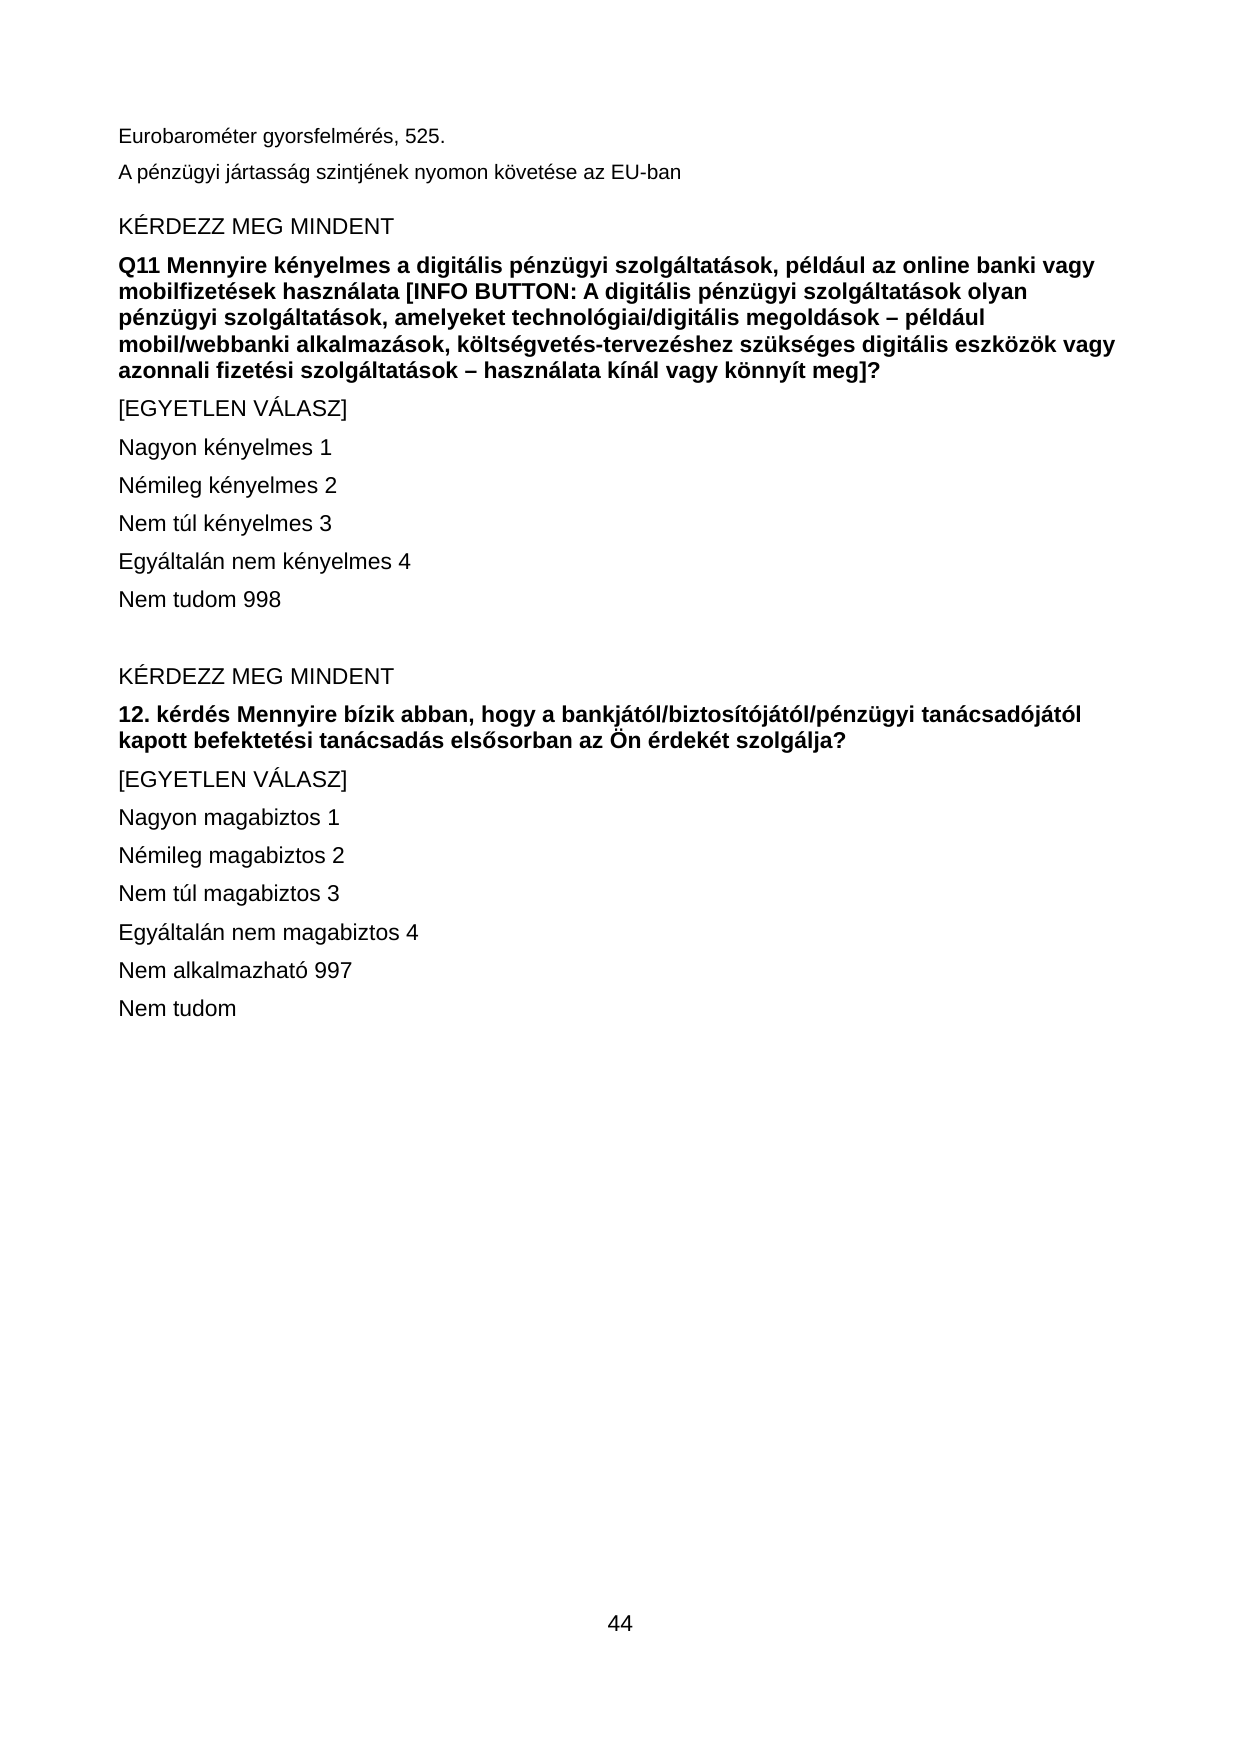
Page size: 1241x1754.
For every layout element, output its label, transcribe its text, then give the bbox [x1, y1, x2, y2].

text Nem tudom [118, 995, 1122, 1021]
text [EGYETLEN VÁLASZ] [118, 395, 1122, 422]
text KÉRDEZZ MEG MINDENT [118, 213, 1122, 240]
text Némileg magabiztos 2 [118, 842, 1122, 868]
text Nem túl magabiztos 3 [118, 880, 1122, 907]
text [EGYETLEN VÁLASZ] [118, 766, 1122, 792]
text Egyáltalán nem magabiztos 4 [118, 918, 1122, 945]
text Nagyon kényelmes 1 [118, 433, 1122, 460]
text Nem tudom 998 [118, 586, 1122, 613]
text Nem túl kényelmes 3 [118, 510, 1122, 536]
text Nem alkalmazható 997 [118, 957, 1122, 983]
text Egyáltalán nem kényelmes 4 [118, 548, 1122, 574]
text Q11 Mennyire kényelmes a digitális pénzügyi szolgáltatások, például az online banki vagy mobilfizetések használata [INFO BUTTON: A digitális pénzügyi szolgáltatások olyan pénzügyi szolgáltatások, amelyeket technológiai/digitális megoldások – például mobil/webbanki alkalmazások, költségvetés-tervezéshez szükséges digitális eszközök vagy azonnali fizetési szolgáltatások – használata kínál vagy könnyít meg]? [118, 252, 1122, 383]
text 12. kérdés Mennyire bízik abban, hogy a bankjától/biztosítójától/pénzügyi tanácsadójától kapott befektetési tanácsadás elsősorban az Ön érdekét szolgálja? [118, 701, 1122, 754]
text Nagyon magabiztos 1 [118, 804, 1122, 830]
text KÉRDEZZ MEG MINDENT [118, 663, 1122, 689]
text Némileg kényelmes 2 [118, 472, 1122, 498]
